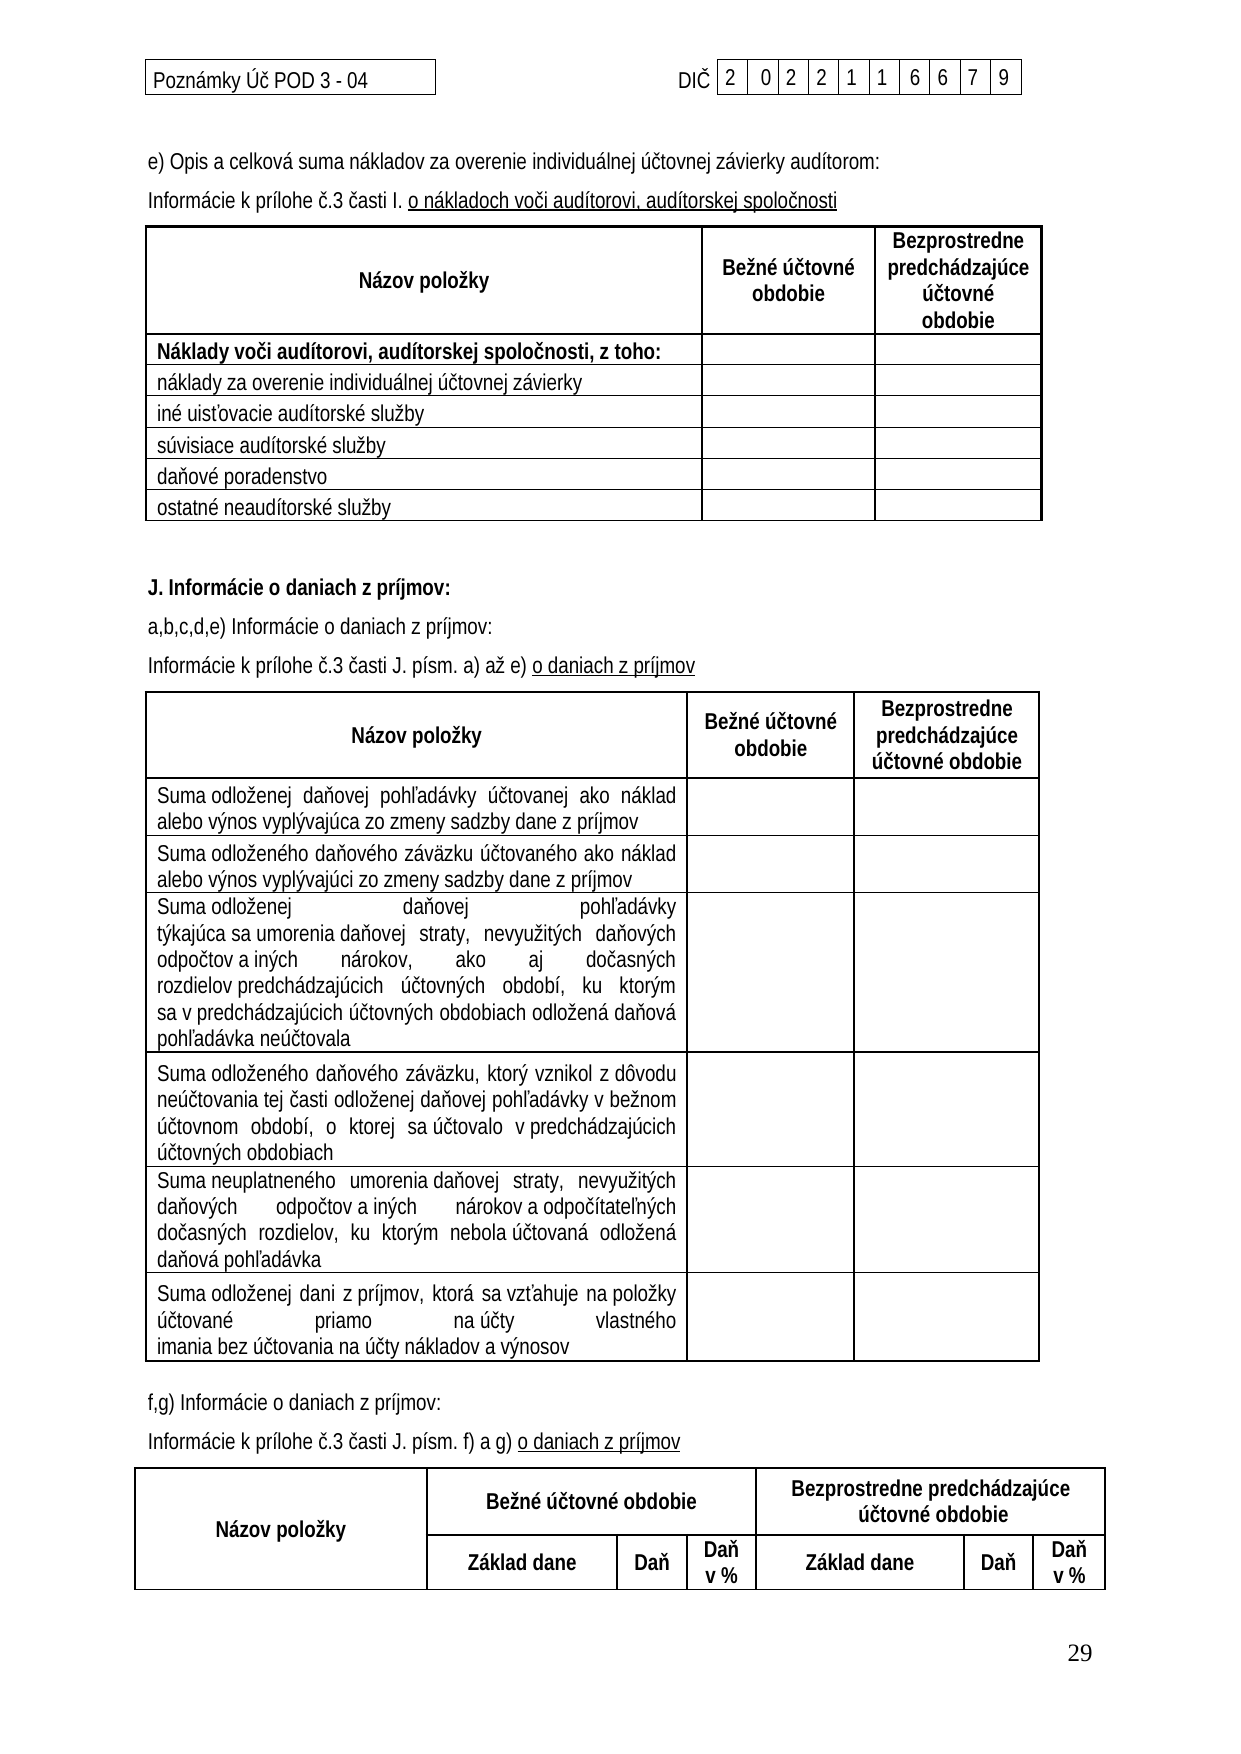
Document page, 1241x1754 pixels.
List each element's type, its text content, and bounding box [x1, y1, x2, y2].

text a,b,c,d,e) Informácie o daniach z príjmov: [148, 613, 1092, 639]
table_cell Náklady voči audítorovi, audítorskej spoločnosti, z toho: [147, 335, 701, 364]
table_cell [876, 459, 1040, 489]
text J. Informácie o daniach z príjmov: [148, 574, 1141, 601]
text e) Opis a celková suma nákladov za overenie individuálnej účtovnej závierky audítorom: [148, 148, 1141, 174]
table_cell Daň v % [688, 1536, 755, 1589]
text Informácie k prílohe č.3 časti J. písm. f) a g) o daniach z príjmov [148, 1428, 1141, 1454]
table_cell [703, 335, 874, 364]
table_cell Suma odloženej daňovej pohľadávky účtovanej ako náklad alebo výnos vyplývajúca zo zmeny sadzby dane z príjmov [147, 779, 686, 834]
table_cell Suma odloženého daňového záväzku, ktorý vznikol z dôvodu neúčtovania tej časti odloženej daňovej pohľadávky v bežnom účtovnom období, o ktorej sa účtovalo v predchádzajúcich účtovných obdobiach [147, 1053, 686, 1166]
table_header Názov položky [136, 1469, 426, 1589]
table_cell [688, 1053, 853, 1166]
table_header Názov položky [147, 228, 701, 333]
table_cell [703, 365, 874, 395]
table_cell Suma odloženej dani z príjmov, ktorá sa vzťahuje na položky účtované priamo na účty vlastného imania bez účtovania na účty nákladov a výnosov [147, 1273, 686, 1359]
table_cell [876, 365, 1040, 395]
text Informácie k prílohe č.3 časti J. písm. a) až e) o daniach z príjmov [148, 652, 1141, 678]
table_header Bežné účtovné obdobie [688, 693, 853, 777]
table_cell Suma neuplatneného umorenia daňovej straty, nevyužitých daňových odpočtov a iných nárokov a odpočítateľných dočasných rozdielov, ku ktorým nebola účtovaná odložená daňová pohľadávka [147, 1167, 686, 1272]
table_cell Daň [965, 1536, 1032, 1589]
table_cell Základ dane [757, 1536, 963, 1589]
table_cell daňové poradenstvo [147, 459, 701, 489]
table_cell [703, 490, 874, 520]
table_header Bezprostredne predchádzajúce účtovné obdobie [855, 693, 1038, 777]
table_cell [688, 779, 853, 834]
table_cell [855, 1273, 1038, 1359]
table_header Bezprostredne predchádzajúce účtovné obdobie [757, 1469, 1104, 1534]
table_cell [688, 836, 853, 892]
table_header Bežné účtovné obdobie [703, 228, 874, 333]
table_cell náklady za overenie individuálnej účtovnej závierky [147, 365, 701, 395]
table_header Bežné účtovné obdobie [428, 1469, 755, 1534]
table_cell [703, 396, 874, 427]
table_cell [855, 836, 1038, 892]
table_cell [876, 428, 1040, 458]
table_cell Daň [618, 1536, 686, 1589]
table_cell [876, 335, 1040, 364]
table_cell Suma odloženej daňovej pohľadávky týkajúca sa umorenia daňovej straty, nevyužitých daňových odpočtov a iných nárokov, ako aj dočasných rozdielov predchádzajúcich účtovných období, ku ktorým sa v predchádzajúcich účtovných obdobiach odložená daňová pohľadávka neúčtovala [147, 893, 686, 1051]
table_cell [855, 893, 1038, 1051]
table_cell [855, 1053, 1038, 1166]
table_cell [855, 1167, 1038, 1272]
table_cell ostatné neaudítorské služby [147, 490, 701, 520]
table_header Názov položky [147, 693, 686, 777]
table_cell [855, 779, 1038, 834]
table_cell iné uisťovacie audítorské služby [147, 396, 701, 427]
text f,g) Informácie o daniach z príjmov: [148, 1389, 1092, 1416]
table_cell [703, 459, 874, 489]
table_cell Suma odloženého daňového záväzku účtovaného ako náklad alebo výnos vyplývajúci zo zmeny sadzby dane z príjmov [147, 836, 686, 892]
text Informácie k prílohe č.3 časti I. o nákladoch voči audítorovi, audítorskej spoločnosti [148, 187, 1141, 213]
table_cell [688, 1167, 853, 1272]
table_cell [688, 893, 853, 1051]
table_cell Základ dane [428, 1536, 616, 1589]
table_cell [688, 1273, 853, 1359]
table_cell súvisiace audítorské služby [147, 428, 701, 458]
table_cell [876, 396, 1040, 427]
table_cell Daň v % [1034, 1536, 1104, 1589]
table_cell [876, 490, 1040, 520]
table_cell [703, 428, 874, 458]
table_header Bezprostredne predchádzajúce účtovné obdobie [876, 228, 1040, 333]
